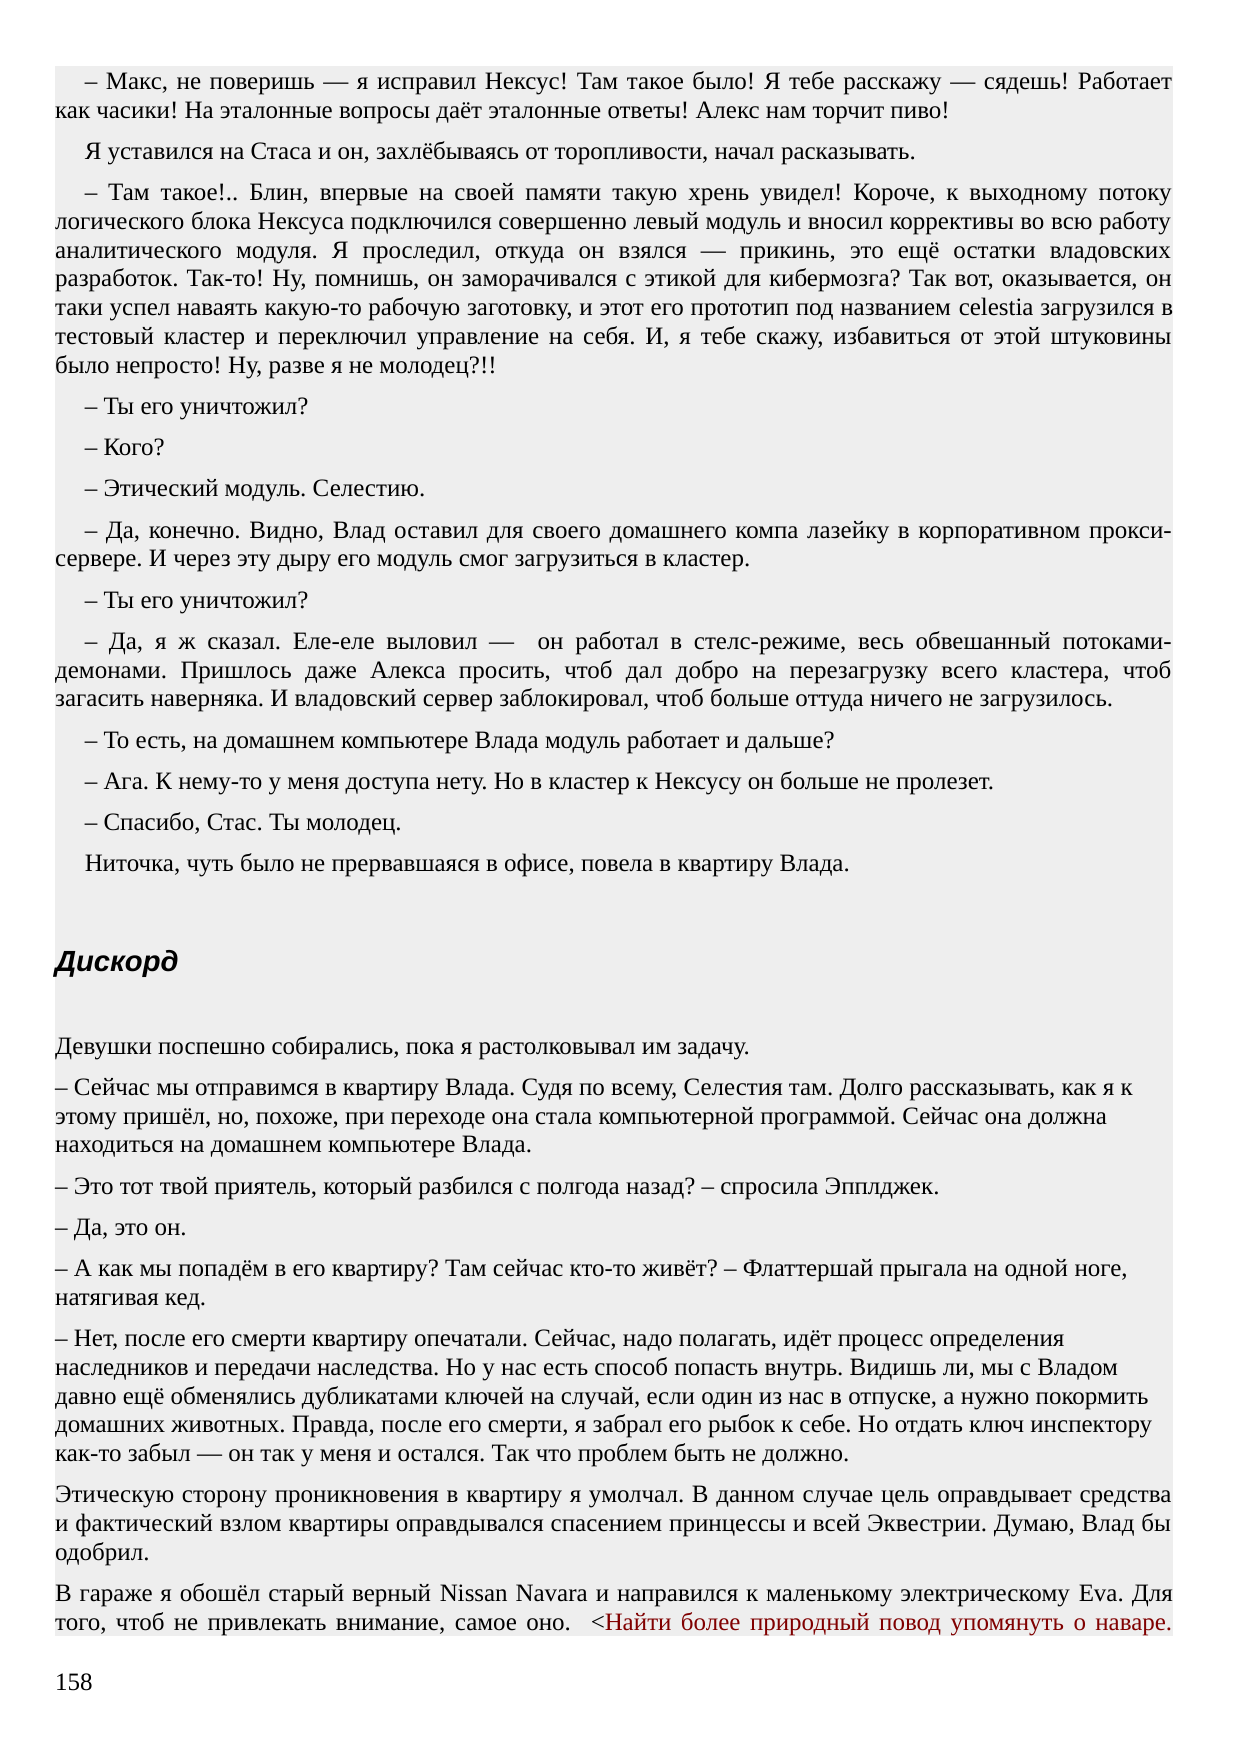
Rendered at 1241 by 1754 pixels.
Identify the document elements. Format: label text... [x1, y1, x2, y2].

text – А как мы попадём в его квартиру? Там сейчас кто-то живёт? – Флаттершай прыгала на одной ноге, натягивая кед. [55, 1253, 1173, 1311]
text – Это тот твой приятель, который разбился с полгода назад? – спросила Эпплджек. [55, 1171, 1173, 1199]
text – То есть, на домашнем компьютере Влада модуль работает и дальше? [55, 725, 1173, 753]
text Этическую сторону проникновения в квартиру я умолчал. В данном случае цель оправдывает средства и фактический взлом квартиры оправдывался спасением принцессы и всей Эквестрии. Думаю, Влад бы одобрил. [55, 1479, 1173, 1566]
text Я уставился на Стаса и он, захлёбываясь от торопливости, начал расказывать. [55, 136, 1173, 165]
text – Ага. К нему-то у меня доступа нету. Но в кластер к Нексусу он больше не пролезет. [55, 766, 1173, 795]
text – Там такое!.. Блин, впервые на своей памяти такую хрень увидел! Короче, к выходному потоку логического блока Нексуса подключился совершенно левый модуль и вносил коррективы во всю работу аналитического модуля. Я проследил, откуда он взялся — прикинь, это ещё остатки владовских разработок. Так-то! Ну, помнишь, он заморачивался с этикой для кибермозга? Так вот, оказывается, он таки успел наваять какую-то рабочую заготовку, и этот его прототип под названием celestia загрузился в тестовый кластер и переключил управление на себя. И, я тебе скажу, избавиться от этой штуковины было непросто! Ну, разве я не молодец?!! [55, 177, 1173, 378]
text – Ты его уничтожил? [55, 585, 1173, 613]
text – Ты его уничтожил? [55, 391, 1173, 420]
text – Да, конечно. Видно, Влад оставил для своего домашнего компа лазейку в корпоративном прокси-сервере. И через эту дыру его модуль смог загрузиться в кластер. [55, 515, 1173, 572]
subtitle Дискорд [55, 943, 1173, 977]
text Девушки поспешно собирались, пока я растолковывал им задачу. [55, 1031, 1173, 1059]
text – Макс, не поверишь — я исправил Нексус! Там такое было! Я тебе расскажу — сядешь! Работает как часики! На эталонные вопросы даёт эталонные ответы! Алекс нам торчит пиво! [55, 66, 1173, 123]
text – Да, я ж сказал. Еле-еле выловил — он работал в стелс-режиме, весь обвешанный потоками-демонами. Пришлось даже Алекса просить, чтоб дал добро на перезагрузку всего кластера, чтоб загасить наверняка. И владовский сервер заблокировал, чтоб больше оттуда ничего не загрузилось. [55, 626, 1173, 712]
text – Сейчас мы отправимся в квартиру Влада. Судя по всему, Селестия там. Долго рассказывать, как я к этому пришёл, но, похоже, при переходе она стала компьютерной программой. Сейчас она должна находиться на домашнем компьютере Влада. [55, 1072, 1173, 1158]
text В гараже я обошёл старый верный Nissan Navara и направился к маленькому электрическому Eva. Для того, чтоб не привлекать внимание, самое оно. <Найти более природный повод упомянуть о наваре. [55, 1578, 1173, 1636]
text – Этический модуль. Селестию. [55, 473, 1173, 502]
text – Нет, после его смерти квартиру опечатали. Сейчас, надо полагать, идёт процесс определения наследников и передачи наследства. Но у нас есть способ попасть внутрь. Видишь ли, мы с Владом давно ещё обменялись дубликатами ключей на случай, если один из нас в отпуске, а нужно покормить домашних животных. Правда, после его смерти, я забрал его рыбок к себе. Но отдать ключ инспектору как-то забыл — он так у меня и остался. Так что проблем быть не должно. [55, 1323, 1173, 1467]
text Ниточка, чуть было не прервавшаяся в офисе, повела в квартиру Влада. [55, 848, 1173, 877]
text – Спасибо, Стас. Ты молодец. [55, 807, 1173, 836]
text – Да, это он. [55, 1212, 1173, 1241]
text – Кого? [55, 432, 1173, 461]
